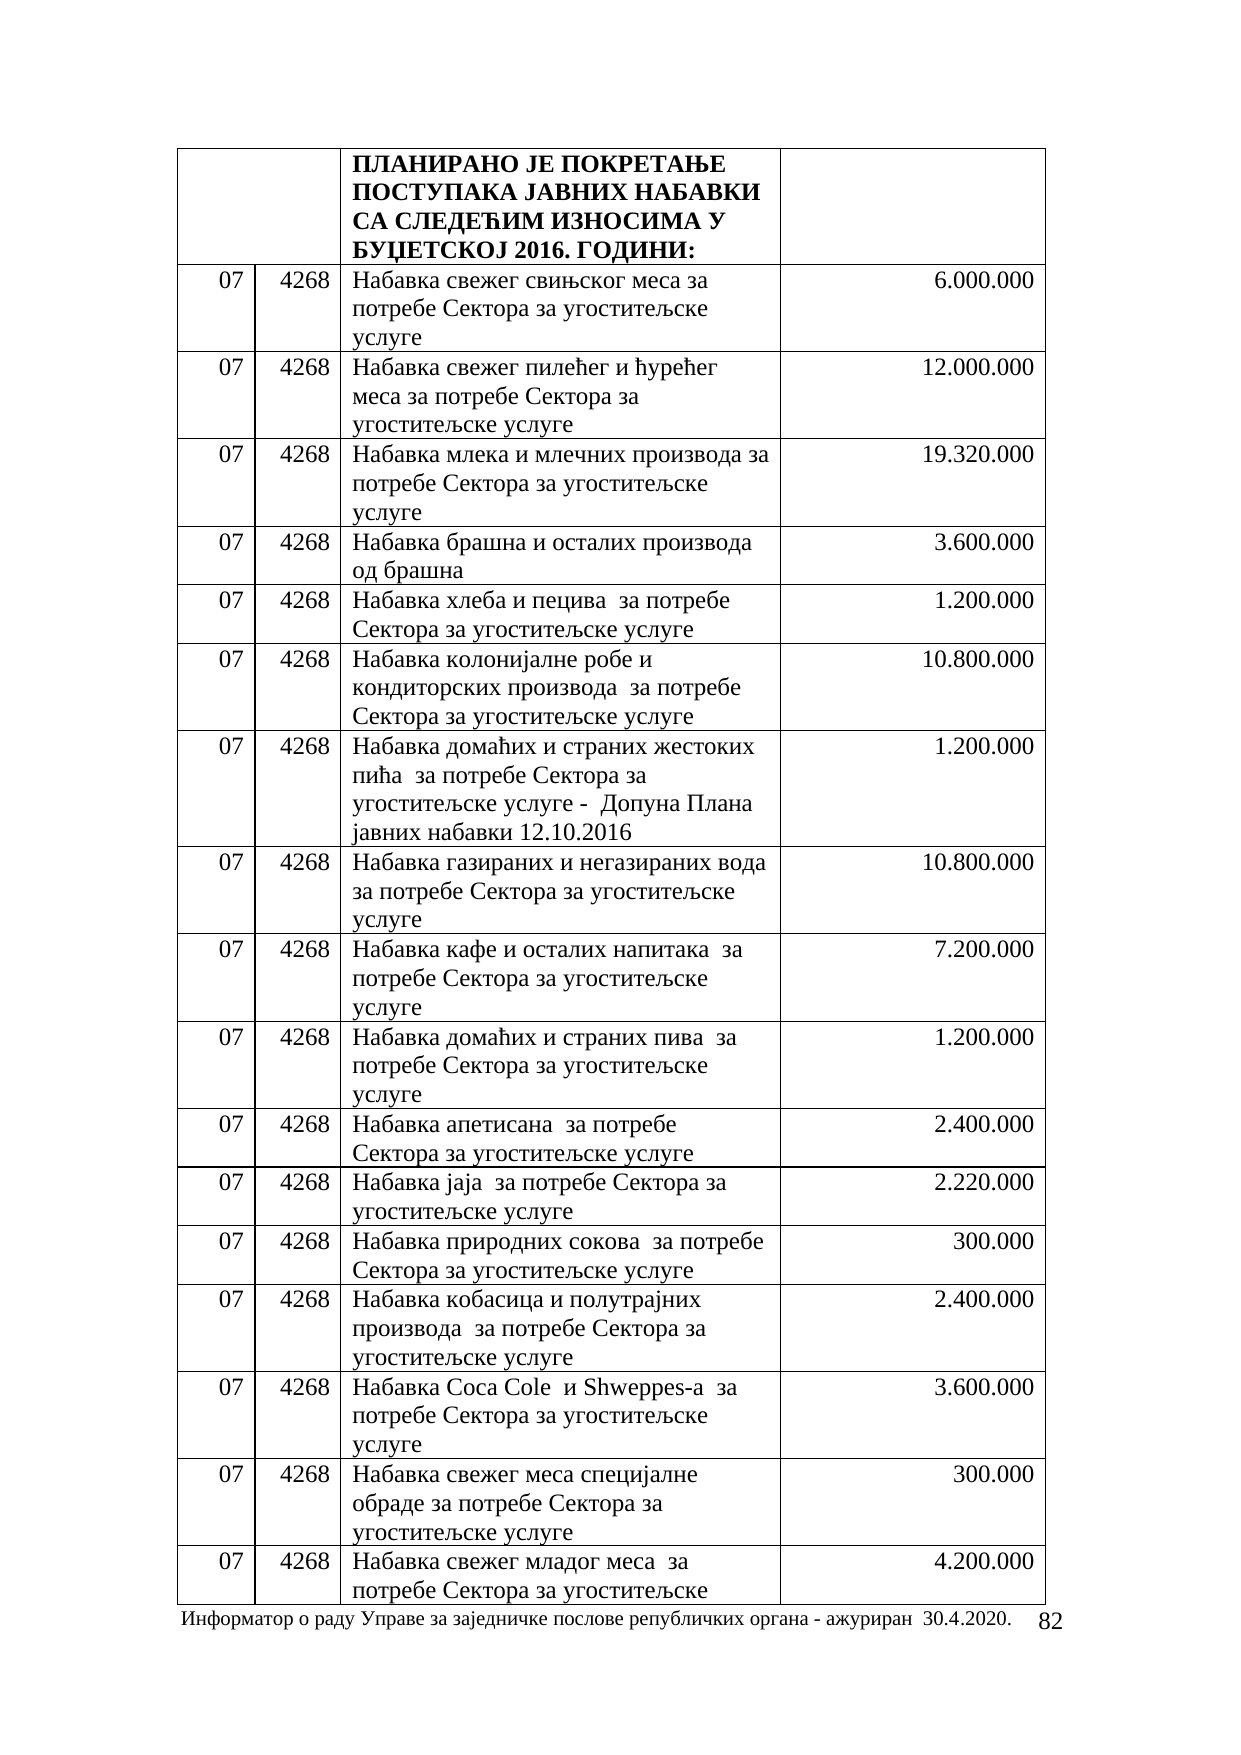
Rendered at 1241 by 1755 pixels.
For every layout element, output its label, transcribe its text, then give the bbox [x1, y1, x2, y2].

table_cell 4268 [256, 934, 340, 1021]
table_cell 4268 [256, 644, 340, 730]
table_cell Набавка колонијалне робе и кондиторских производа за потребе Сектора за угоститељске услуге [341, 644, 780, 730]
table_cell ПЛАНИРАНО ЈЕ ПОКРЕТАЊЕ ПОСТУПАКА ЈАВНИХ НАБАВКИ СА СЛЕДЕЋИМ ИЗНОСИМА У БУЏЕТСКОЈ 2016. ГОДИНИ: [341, 149, 780, 264]
table_cell 3.600.000 [781, 527, 1045, 584]
table_cell 07 [178, 352, 254, 438]
table_cell 10.800.000 [781, 644, 1045, 730]
table_cell 6.000.000 [781, 265, 1045, 351]
table_cell 07 [178, 934, 254, 1021]
table_cell 4268 [256, 527, 340, 584]
table_cell 4268 [256, 1022, 340, 1108]
table_cell 2.400.000 [781, 1285, 1045, 1371]
table_cell 4268 [256, 439, 340, 526]
table_cell Набавка свежег младог меса за потребе Сектора за угоститељске [341, 1546, 780, 1604]
table_cell Набавка јаја за потребе Сектора за угоститељске услуге [341, 1168, 780, 1225]
table_cell 1.200.000 [781, 1022, 1045, 1108]
table_cell 07 [178, 1546, 254, 1604]
table_cell 300.000 [781, 1226, 1045, 1283]
table_cell 10.800.000 [781, 847, 1045, 933]
table_cell 3.600.000 [781, 1372, 1045, 1458]
table_cell 4268 [256, 1168, 340, 1225]
table_cell Набавка природних сокова за потребе Сектора за угоститељске услуге [341, 1226, 780, 1283]
table_cell 07 [178, 731, 254, 846]
table_cell Набавка свежег пилећег и ћурећег меса за потребе Сектора за угоститељске услуге [341, 352, 780, 438]
table_cell 07 [178, 1168, 254, 1225]
table_cell 07 [178, 1285, 254, 1371]
table_cell Набавка домаћих и страних жестоких пића за потребе Сектора за угоститељске услуге - Допуна Плана јавних набавки 12.10.2016 [341, 731, 780, 846]
table_cell 07 [178, 847, 254, 933]
table_cell 2.400.000 [781, 1109, 1045, 1166]
table_cell Набавка хлеба и пецива за потребе Сектора за угоститељске услуге [341, 585, 780, 643]
table_cell 07 [178, 585, 254, 643]
table_cell Набавка свежег свињског меса за потребе Сектора за угоститељске услуге [341, 265, 780, 351]
table_cell Набавка свежег меса специјалне обраде за потребе Сектора за угоститељске услуге [341, 1459, 780, 1545]
table_cell Набавка брашна и осталих производа од брашна [341, 527, 780, 584]
table_cell [781, 149, 1045, 264]
table_cell Набавка кобасица и полутрајних производа за потребе Сектора за угоститељске услуге [341, 1285, 780, 1371]
table_cell Набавка газираних и негазираних вода за потребе Сектора за угоститељске услуге [341, 847, 780, 933]
table_cell 4268 [256, 731, 340, 846]
table_cell 4268 [256, 265, 340, 351]
table_cell 19.320.000 [781, 439, 1045, 526]
table_cell 4268 [256, 1372, 340, 1458]
table_cell 07 [178, 1226, 254, 1283]
table_cell 4268 [256, 1546, 340, 1604]
table_cell 4268 [256, 585, 340, 643]
table_cell Набавка Coca Cole и Shweppes-a за потребе Сектора за угоститељске услуге [341, 1372, 780, 1458]
table_cell 4268 [256, 847, 340, 933]
table_cell 12.000.000 [781, 352, 1045, 438]
table_cell 7.200.000 [781, 934, 1045, 1021]
table_cell Набавка домаћих и страних пива за потребе Сектора за угоститељске услуге [341, 1022, 780, 1108]
table_cell 07 [178, 265, 254, 351]
table_cell 07 [178, 439, 254, 526]
table_cell 4268 [256, 1226, 340, 1283]
table_cell 07 [178, 1459, 254, 1545]
table_cell 07 [178, 1372, 254, 1458]
table_cell 4268 [256, 1459, 340, 1545]
table_cell 4268 [256, 1109, 340, 1166]
table_cell [178, 149, 340, 264]
table_cell 07 [178, 644, 254, 730]
table_cell Набавка кафе и осталих напитака за потребе Сектора за угоститељске услуге [341, 934, 780, 1021]
table_cell 07 [178, 1022, 254, 1108]
table_cell 300.000 [781, 1459, 1045, 1545]
table_cell 1.200.000 [781, 731, 1045, 846]
table_cell 4268 [256, 352, 340, 438]
table_cell 07 [178, 1109, 254, 1166]
table_cell 2.220.000 [781, 1168, 1045, 1225]
table_cell 07 [178, 527, 254, 584]
table_cell 4.200.000 [781, 1546, 1045, 1604]
table_cell 1.200.000 [781, 585, 1045, 643]
table_cell Набавка апетисана за потребе Сектора за угоститељске услуге [341, 1109, 780, 1166]
table_cell 4268 [256, 1285, 340, 1371]
table_cell Набавка млека и млечних производа за потребе Сектора за угоститељске услуге [341, 439, 780, 526]
